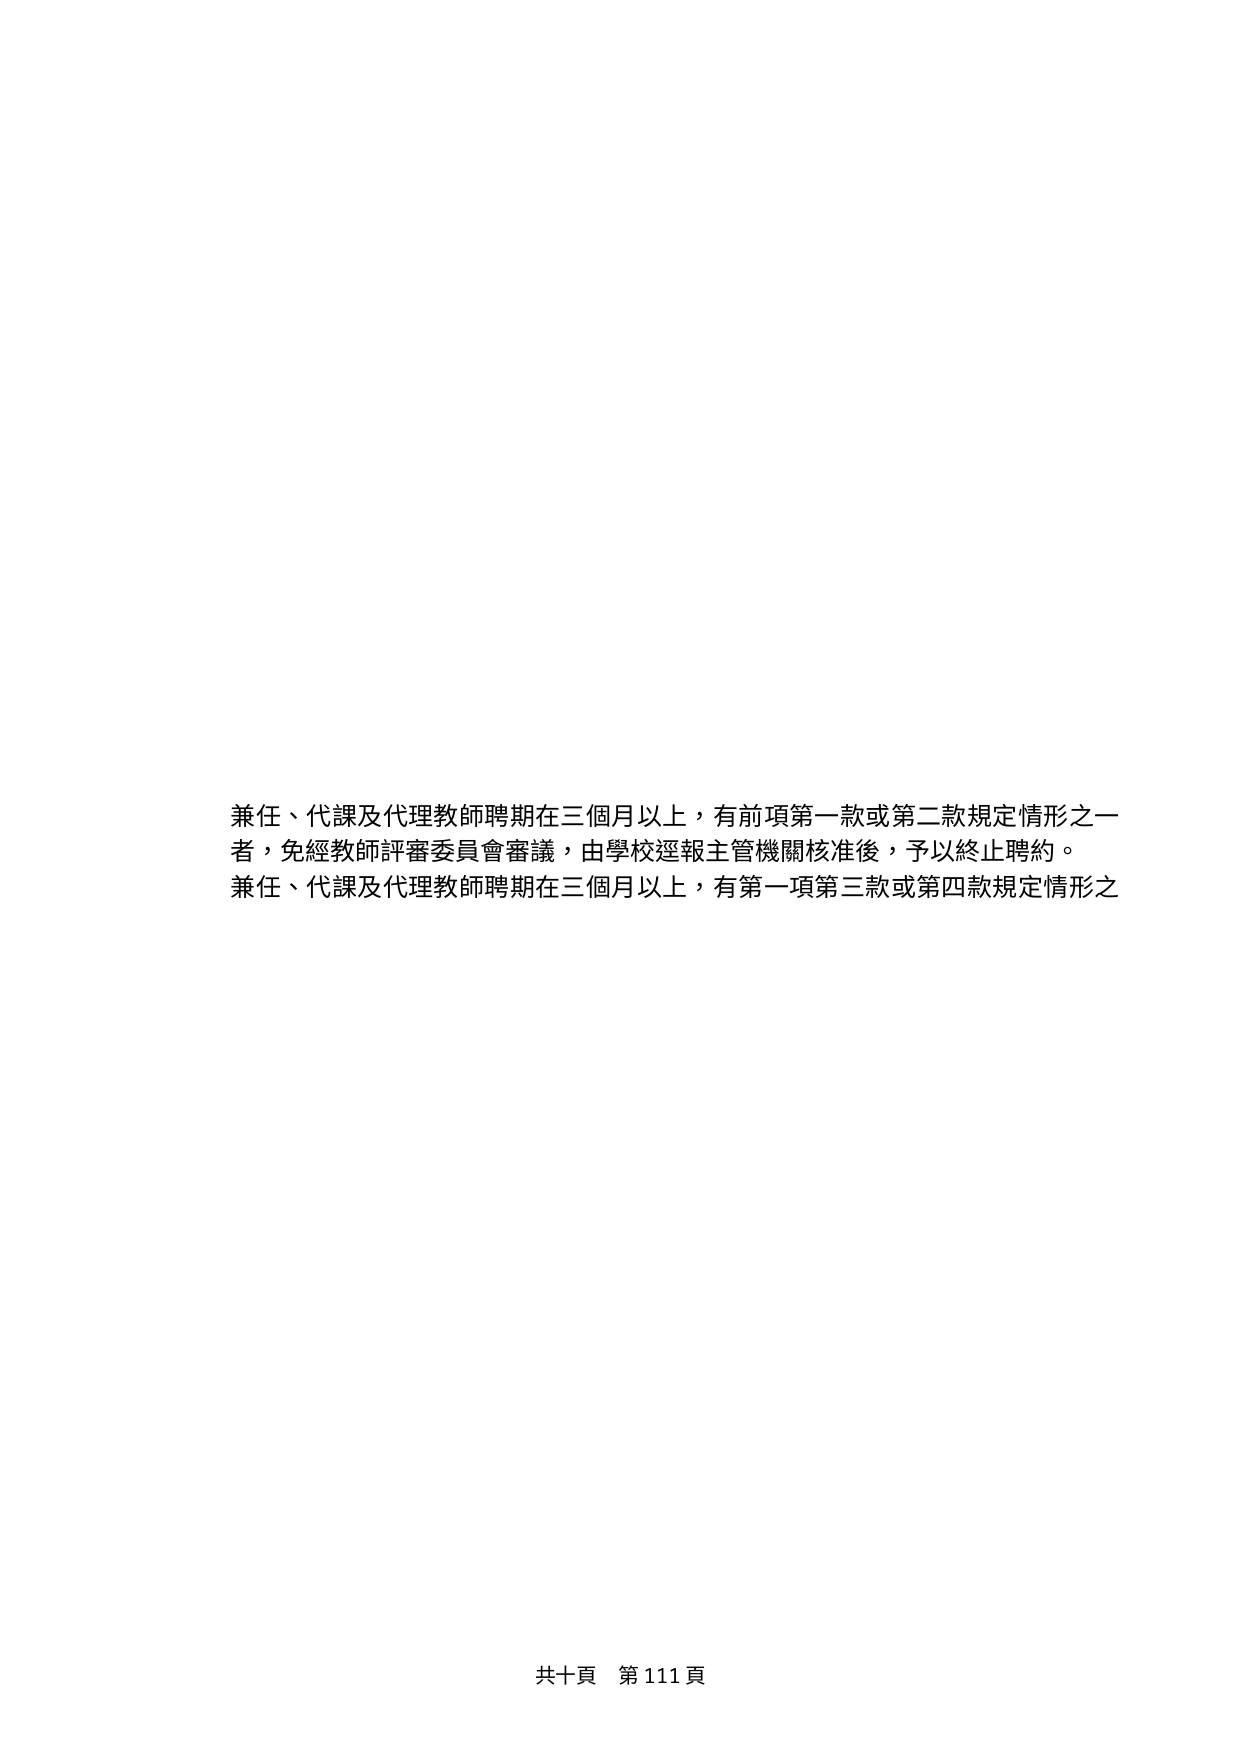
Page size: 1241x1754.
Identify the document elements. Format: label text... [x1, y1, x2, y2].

text 兼任、代課及代理教師聘期在三個月以上，有前項第一款或第二款規定情形之一者，免經教師評審委員會審議，由學校逕報主管機關核准後，予以終止聘約。 [230, 797, 1122, 868]
text 兼任、代課及代理教師聘期在三個月以上，有第一項第三款或第四款規定情形之 [230, 868, 1122, 903]
